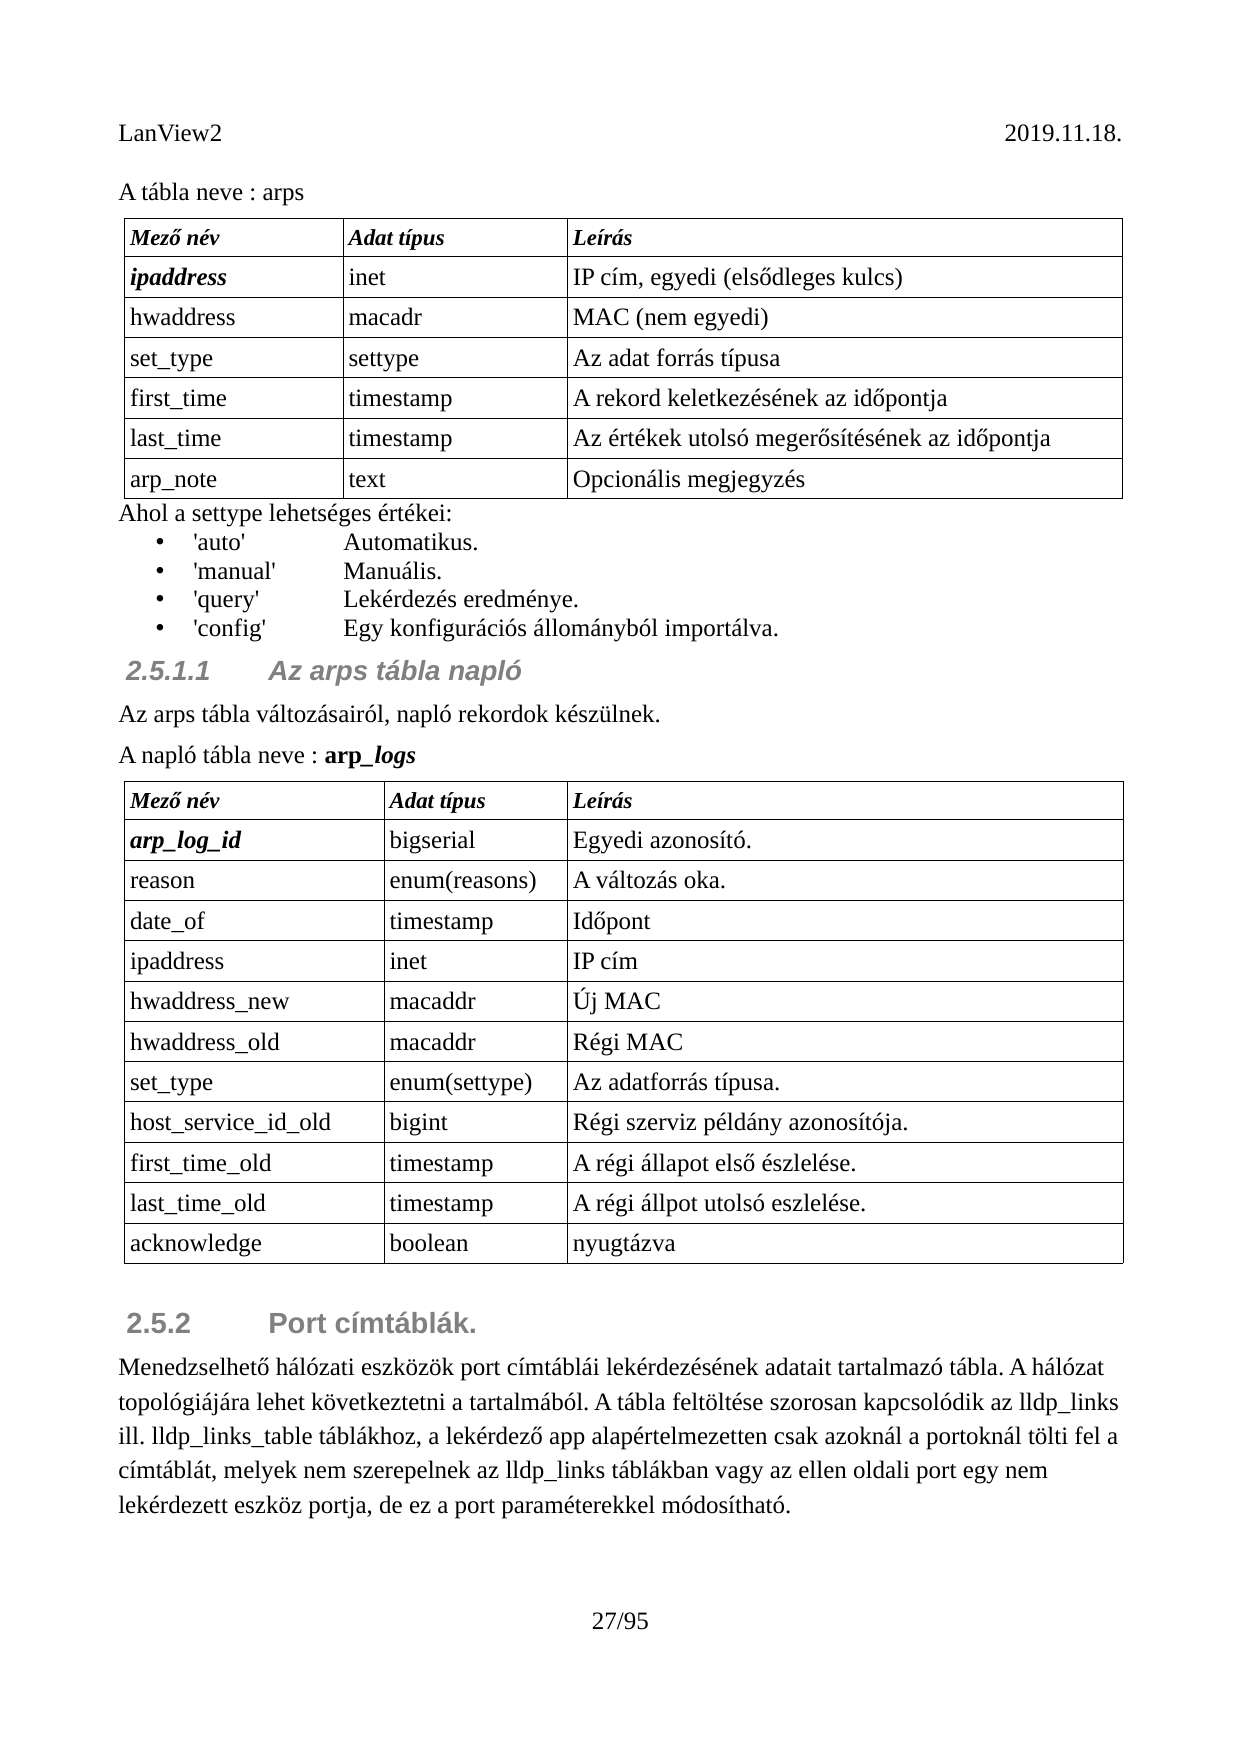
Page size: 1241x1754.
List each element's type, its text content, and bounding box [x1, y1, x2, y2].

table_header Mező név [125, 782, 384, 819]
table_cell hwaddress_old [125, 1022, 384, 1061]
table_cell nyugtázva [568, 1224, 1123, 1263]
table_cell ipaddress [125, 257, 343, 297]
table_cell Új MAC [568, 982, 1123, 1021]
table_cell A rekord keletkezésének az időpontja [568, 378, 1122, 417]
text A napló tábla neve : arp_logs [118, 740, 1122, 769]
table_cell reason [125, 861, 384, 900]
table_cell date_of [125, 901, 384, 940]
table_cell hwaddress_new [125, 982, 384, 1021]
list 'manual' Manuális. [156, 556, 1122, 584]
table_cell arp_log_id [125, 820, 384, 859]
table_cell A régi állapot első észlelése. [568, 1143, 1123, 1182]
table_cell inet [385, 941, 567, 981]
table_cell text [344, 459, 567, 498]
text A tábla neve : arps [118, 177, 1122, 206]
subtitle Az arps tábla napló [118, 654, 1122, 686]
table_cell macaddr [385, 982, 567, 1021]
text Az arps tábla változásairól, napló rekordok készülnek. [118, 699, 1122, 728]
table_cell ipaddress [125, 941, 384, 981]
table_cell IP cím, egyedi (elsődleges kulcs) [568, 257, 1122, 297]
text Ahol a settype lehetséges értékei: [118, 498, 1122, 527]
table_cell timestamp [385, 1183, 567, 1222]
list 'query' Lekérdezés eredménye. [156, 584, 1122, 613]
table_cell inet [344, 257, 567, 297]
table_cell arp_note [125, 459, 343, 498]
table_cell timestamp [344, 378, 567, 417]
table_cell timestamp [385, 901, 567, 940]
table_cell macadr [344, 298, 567, 337]
table_cell enum(settype) [385, 1062, 567, 1101]
table_cell A régi állpot utolsó eszlelése. [568, 1183, 1123, 1222]
table_cell Időpont [568, 901, 1123, 940]
table_header Adat típus [344, 219, 567, 256]
table_cell timestamp [385, 1143, 567, 1182]
table_cell IP cím [568, 941, 1123, 981]
table_cell last_time [125, 419, 343, 458]
table_cell acknowledge [125, 1224, 384, 1263]
table_cell bigint [385, 1102, 567, 1142]
table_cell enum(reasons) [385, 861, 567, 900]
table_cell first_time_old [125, 1143, 384, 1182]
table_cell Az adat forrás típusa [568, 338, 1122, 377]
table_cell set_type [125, 1062, 384, 1101]
table_cell host_service_id_old [125, 1102, 384, 1142]
table_cell bigserial [385, 820, 567, 859]
table_cell set_type [125, 338, 343, 377]
table_header Leírás [568, 782, 1123, 819]
table_cell MAC (nem egyedi) [568, 298, 1122, 337]
table_header Mező név [125, 219, 343, 256]
table_cell A változás oka. [568, 861, 1123, 900]
table_cell last_time_old [125, 1183, 384, 1222]
list 'config' Egy konfigurációs állományból importálva. [156, 613, 1122, 642]
table_header Leírás [568, 219, 1122, 256]
text Menedzselhető hálózati eszközök port címtáblái lekérdezésének adatait tartalmazó tábla. A hálózat topológiájára lehet következtetni a tartalmából. A tábla feltöltése szorosan kapcsolódik az lldp_links ill. lldp_links_table táblákhoz, a lekérdező app alapértelmezetten csak azoknál a portoknál tölti fel a címtáblát, melyek nem szerepelnek az lldp_links táblákban vagy az ellen oldali port egy nem lekérdezett eszköz portja, de ez a port paraméterekkel módosítható. [118, 1352, 1122, 1519]
list 'auto' Automatikus. [156, 527, 1122, 556]
table_cell Régi szerviz példány azonosítója. [568, 1102, 1123, 1142]
table_cell macaddr [385, 1022, 567, 1061]
table_cell Egyedi azonosító. [568, 820, 1123, 859]
table_cell boolean [385, 1224, 567, 1263]
table_header Adat típus [385, 782, 567, 819]
table_cell Az adatforrás típusa. [568, 1062, 1123, 1101]
table_cell Opcionális megjegyzés [568, 459, 1122, 498]
table_cell Régi MAC [568, 1022, 1123, 1061]
table_cell settype [344, 338, 567, 377]
table_cell timestamp [344, 419, 567, 458]
table_cell first_time [125, 378, 343, 417]
subtitle Port címtáblák. [118, 1306, 1122, 1340]
table_cell hwaddress [125, 298, 343, 337]
table_cell Az értékek utolsó megerősítésének az időpontja [568, 419, 1122, 458]
